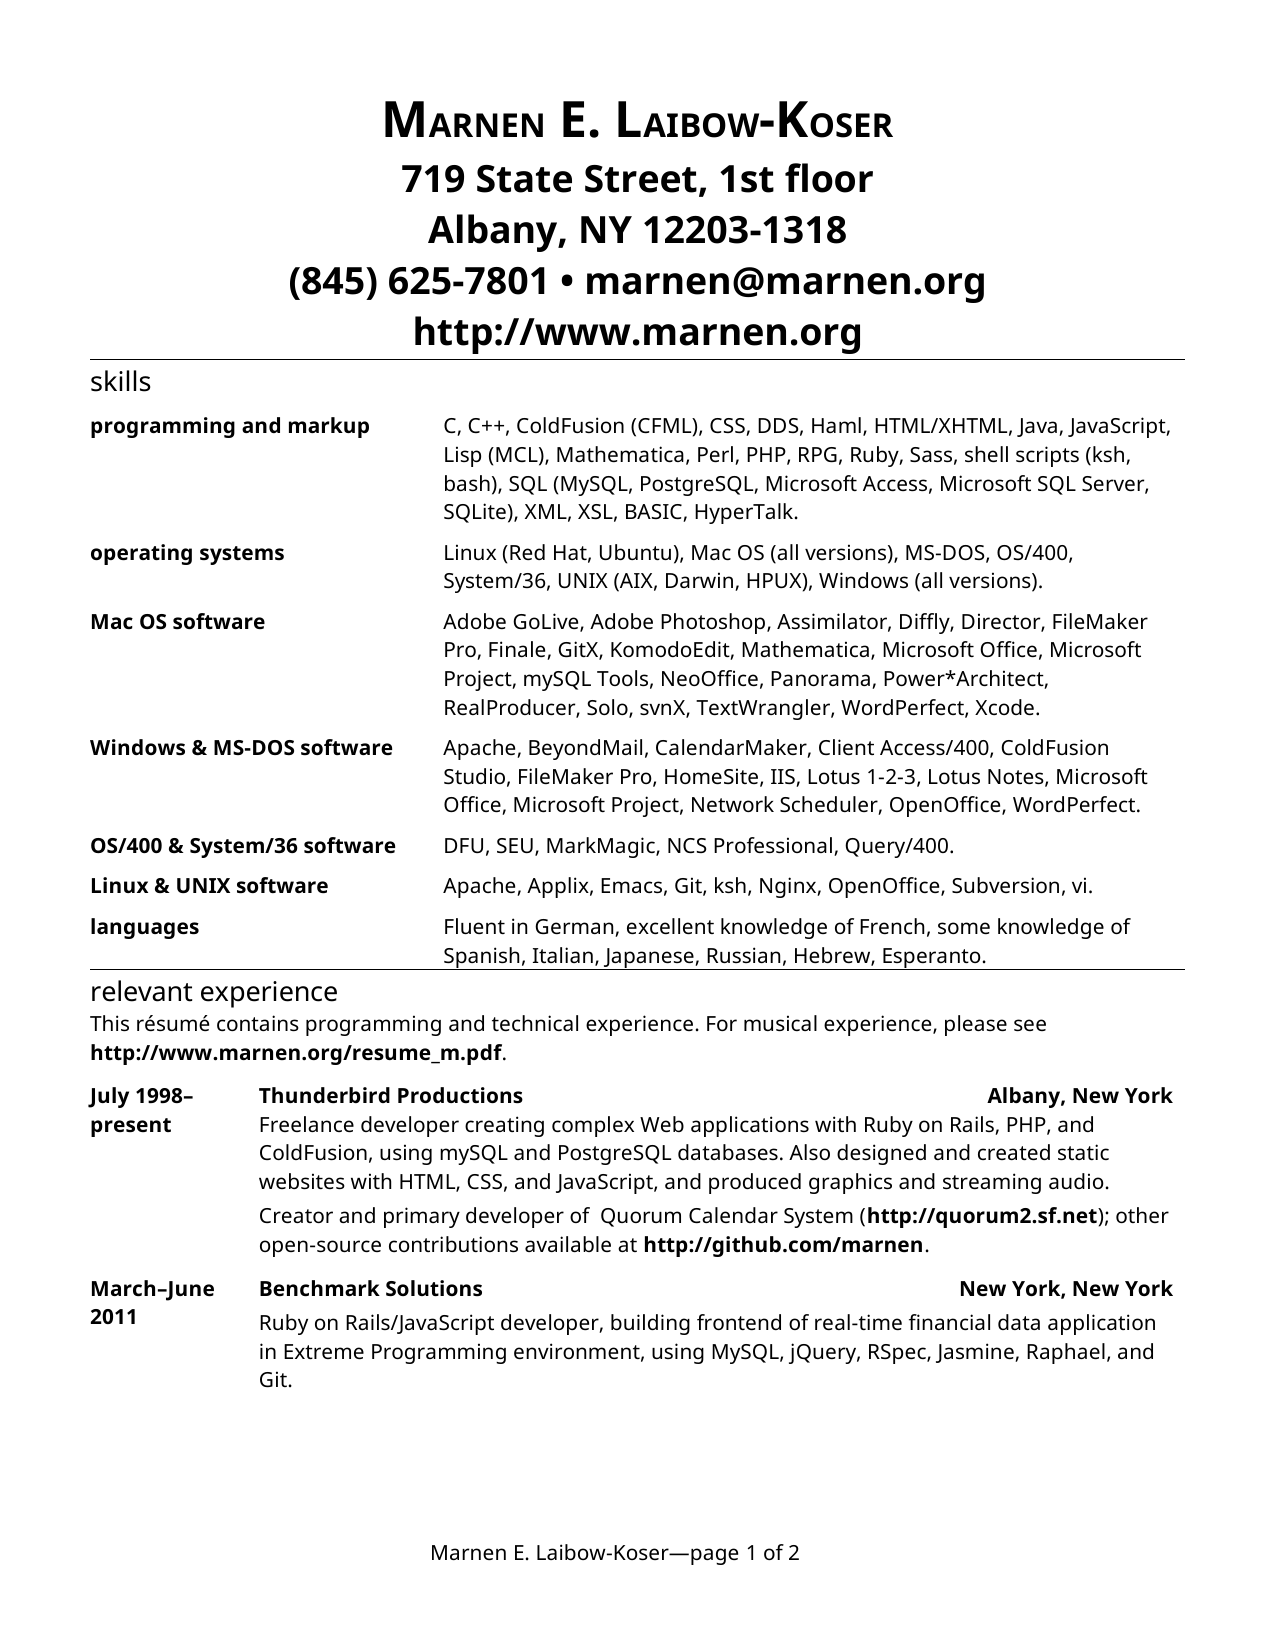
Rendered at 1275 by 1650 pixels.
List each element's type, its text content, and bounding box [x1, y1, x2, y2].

table_cell DFU, SEU, MarkMagic, NCS Professional, Query/400. [443, 819, 1185, 859]
text relevant experience [90, 970, 1185, 1009]
table_cell March–June 2011 [90, 1259, 259, 1394]
table_cell Apache, Applix, Emacs, Git, ksh, Nginx, OpenOffice, Subversion, vi. [443, 859, 1185, 900]
table_cell Mac OS software [90, 595, 443, 721]
table_header Thunderbird Productions Albany, New York Freelance developer creating complex Web applications with Ruby on Rails, PHP, and ColdFusion, using mySQL and PostgreSQL databases. Also designed and created static websites with HTML, CSS, and JavaScript, and produced graphics and streaming audio. Creator and primary developer of Quorum Calendar System (http://quorum2.sf.net); other open-source contributions available at http://github.com/marnen. [259, 1066, 1185, 1258]
text Marnen E. Laibow-Koser 719 State Street, 1st ﬂoor Albany, NY 12203-1318 (845) 625-7801 • marnen@marnen.org http://www.marnen.org [90, 84, 1185, 356]
table_cell Apache, BeyondMail, CalendarMaker, Client Access/400, ColdFusion Studio, FileMaker Pro, HomeSite, IIS, Lotus 1-2-3, Lotus Notes, Microsoft Office, Microsoft Project, Network Scheduler, OpenOffice, WordPerfect. [443, 721, 1185, 819]
text skills [90, 360, 1185, 399]
table_cell Windows & MS-DOS software [90, 721, 443, 819]
table_cell Adobe GoLive, Adobe Photoshop, Assimilator, Diffly, Director, FileMaker Pro, Finale, GitX, KomodoEdit, Mathematica, Microsoft Office, Microsoft Project, mySQL Tools, NeoOffice, Panorama, Power*Architect, RealProducer, Solo, svnX, TextWrangler, WordPerfect, Xcode. [443, 595, 1185, 721]
table_header programming and markup [90, 399, 443, 526]
table_cell OS/400 & System/36 software [90, 819, 443, 859]
table_cell Linux (Red Hat, Ubuntu), Mac OS (all versions), MS-DOS, OS/400, System/36, UNIX (AIX, Darwin, HPUX), Windows (all versions). [443, 526, 1185, 595]
table_cell languages [90, 900, 443, 969]
table_cell Linux & UNIX software [90, 859, 443, 900]
text This résumé contains programming and technical experience. For musical experience, please see http://www.marnen.org/resume_m.pdf. [90, 1009, 1185, 1066]
table_header July 1998–present [90, 1066, 259, 1258]
table_cell operating systems [90, 526, 443, 595]
table_header C, C++, ColdFusion (CFML), CSS, DDS, Haml, HTML/XHTML, Java, JavaScript, Lisp (MCL), Mathematica, Perl, PHP, RPG, Ruby, Sass, shell scripts (ksh, bash), SQL (MySQL, PostgreSQL, Microsoft Access, Microsoft SQL Server, SQLite), XML, XSL, BASIC, HyperTalk. [443, 399, 1185, 526]
table_cell Benchmark Solutions New York, New York Ruby on Rails/JavaScript developer, building frontend of real-time financial data application in Extreme Programming environment, using MySQL, jQuery, RSpec, Jasmine, Raphael, and Git. [259, 1259, 1185, 1394]
table_cell Fluent in German, excellent knowledge of French, some knowledge of Spanish, Italian, Japanese, Russian, Hebrew, Esperanto. [443, 900, 1185, 969]
